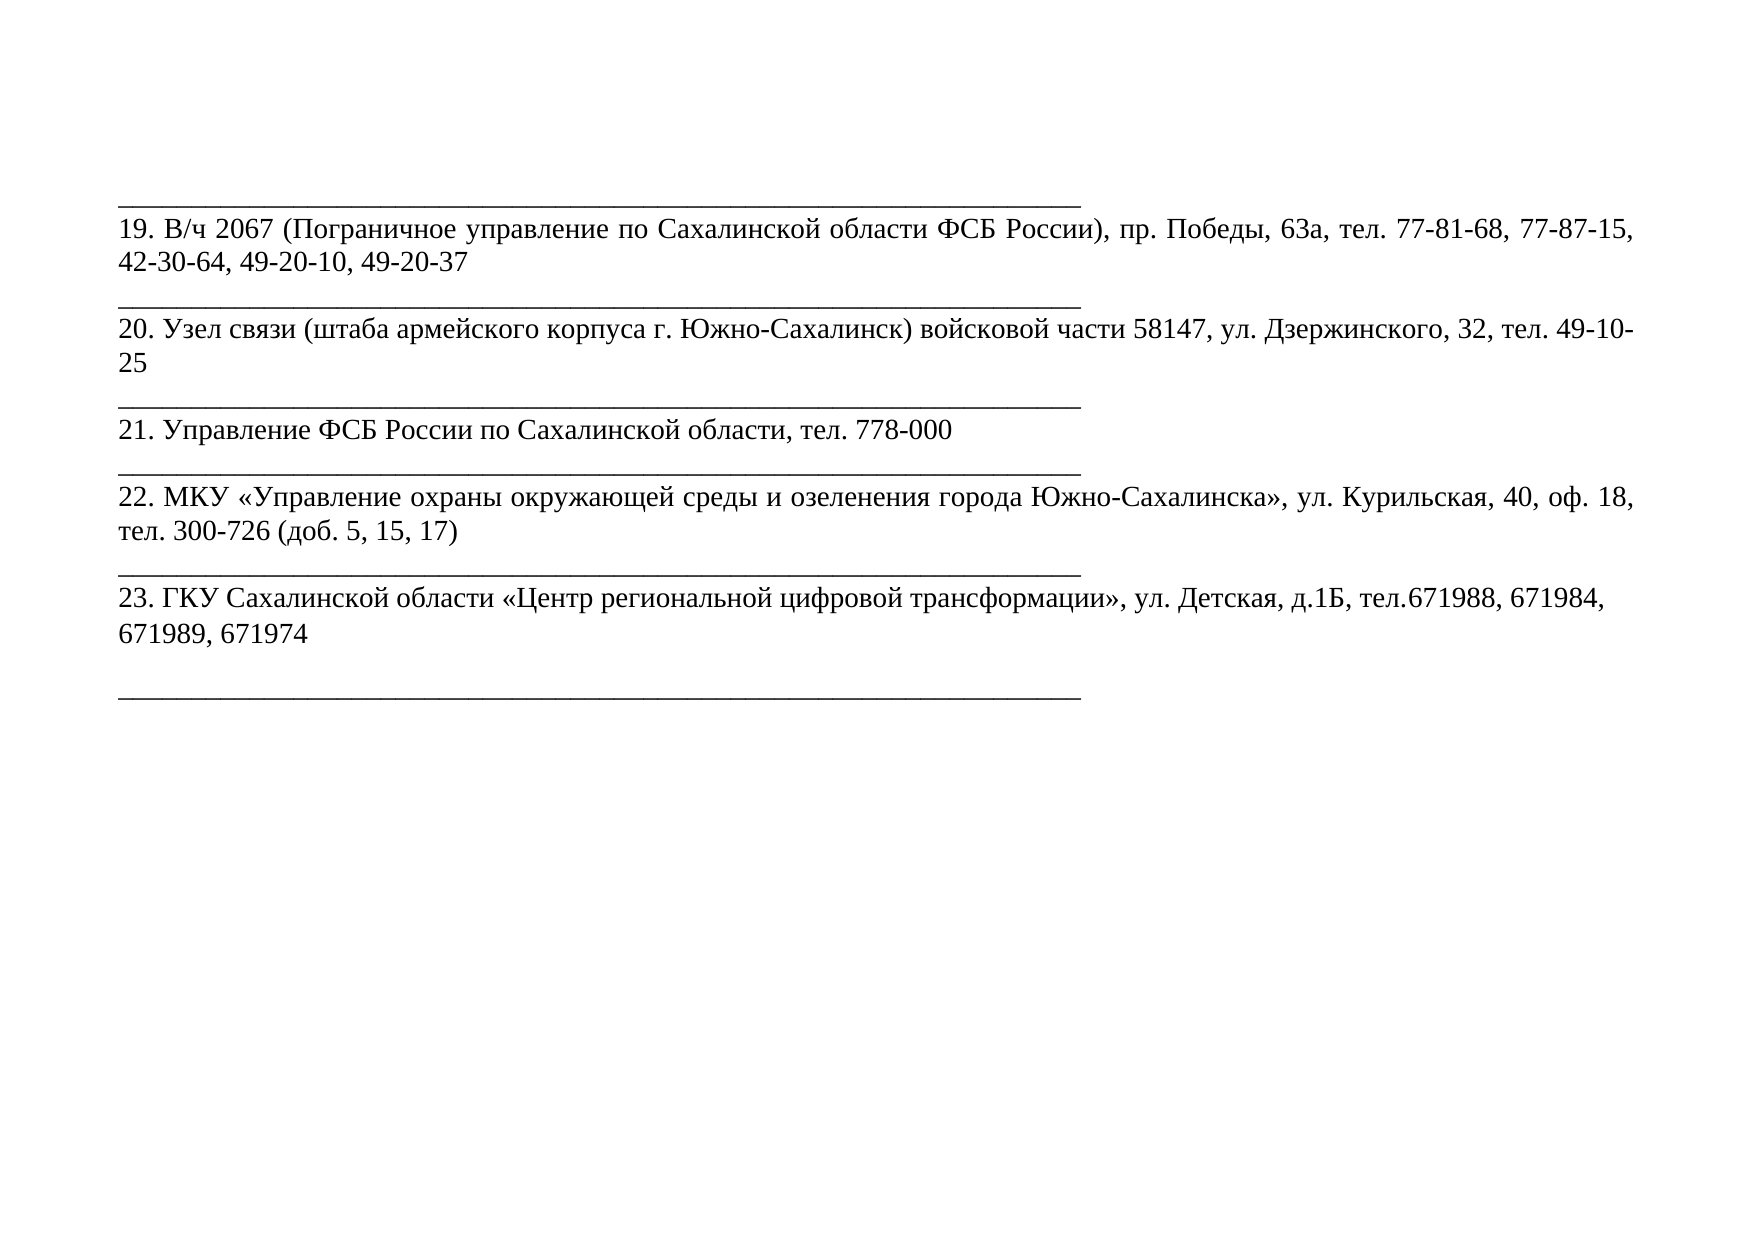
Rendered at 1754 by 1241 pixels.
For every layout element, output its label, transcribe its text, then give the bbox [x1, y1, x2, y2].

text 21. Управление ФСБ России по Сахалинской области, тел. 778-000 [118, 412, 1636, 446]
text 22. МКУ «Управление охраны окружающей среды и озеленения города Южно-Сахалинска», ул. Курильская, 40, оф. 18, тел. 300-726 (доб. 5, 15, 17) [118, 479, 1636, 546]
text __________________________________________________________________ [118, 278, 1636, 311]
text __________________________________________________________________ [118, 669, 1636, 702]
text __________________________________________________________________ [118, 546, 1636, 580]
text 23. ГКУ Сахалинской области «Центр региональной цифровой трансформации», ул. Детская, д.1Б, тел.671988, 671984, 671989, 671974 [118, 580, 1636, 649]
text __________________________________________________________________ [118, 446, 1636, 479]
text __________________________________________________________________ [118, 177, 1636, 211]
text 19. В/ч 2067 (Пограничное управление по Сахалинской области ФСБ России), пр. Победы, 63а, тел. 77-81-68, 77-87-15, 42-30-64, 49-20-10, 49-20-37 [118, 211, 1636, 278]
text __________________________________________________________________ [118, 378, 1636, 412]
text 20. Узел связи (штаба армейского корпуса г. Южно-Сахалинск) войсковой части 58147, ул. Дзержинского, 32, тел. 49-10-25 [118, 311, 1636, 378]
